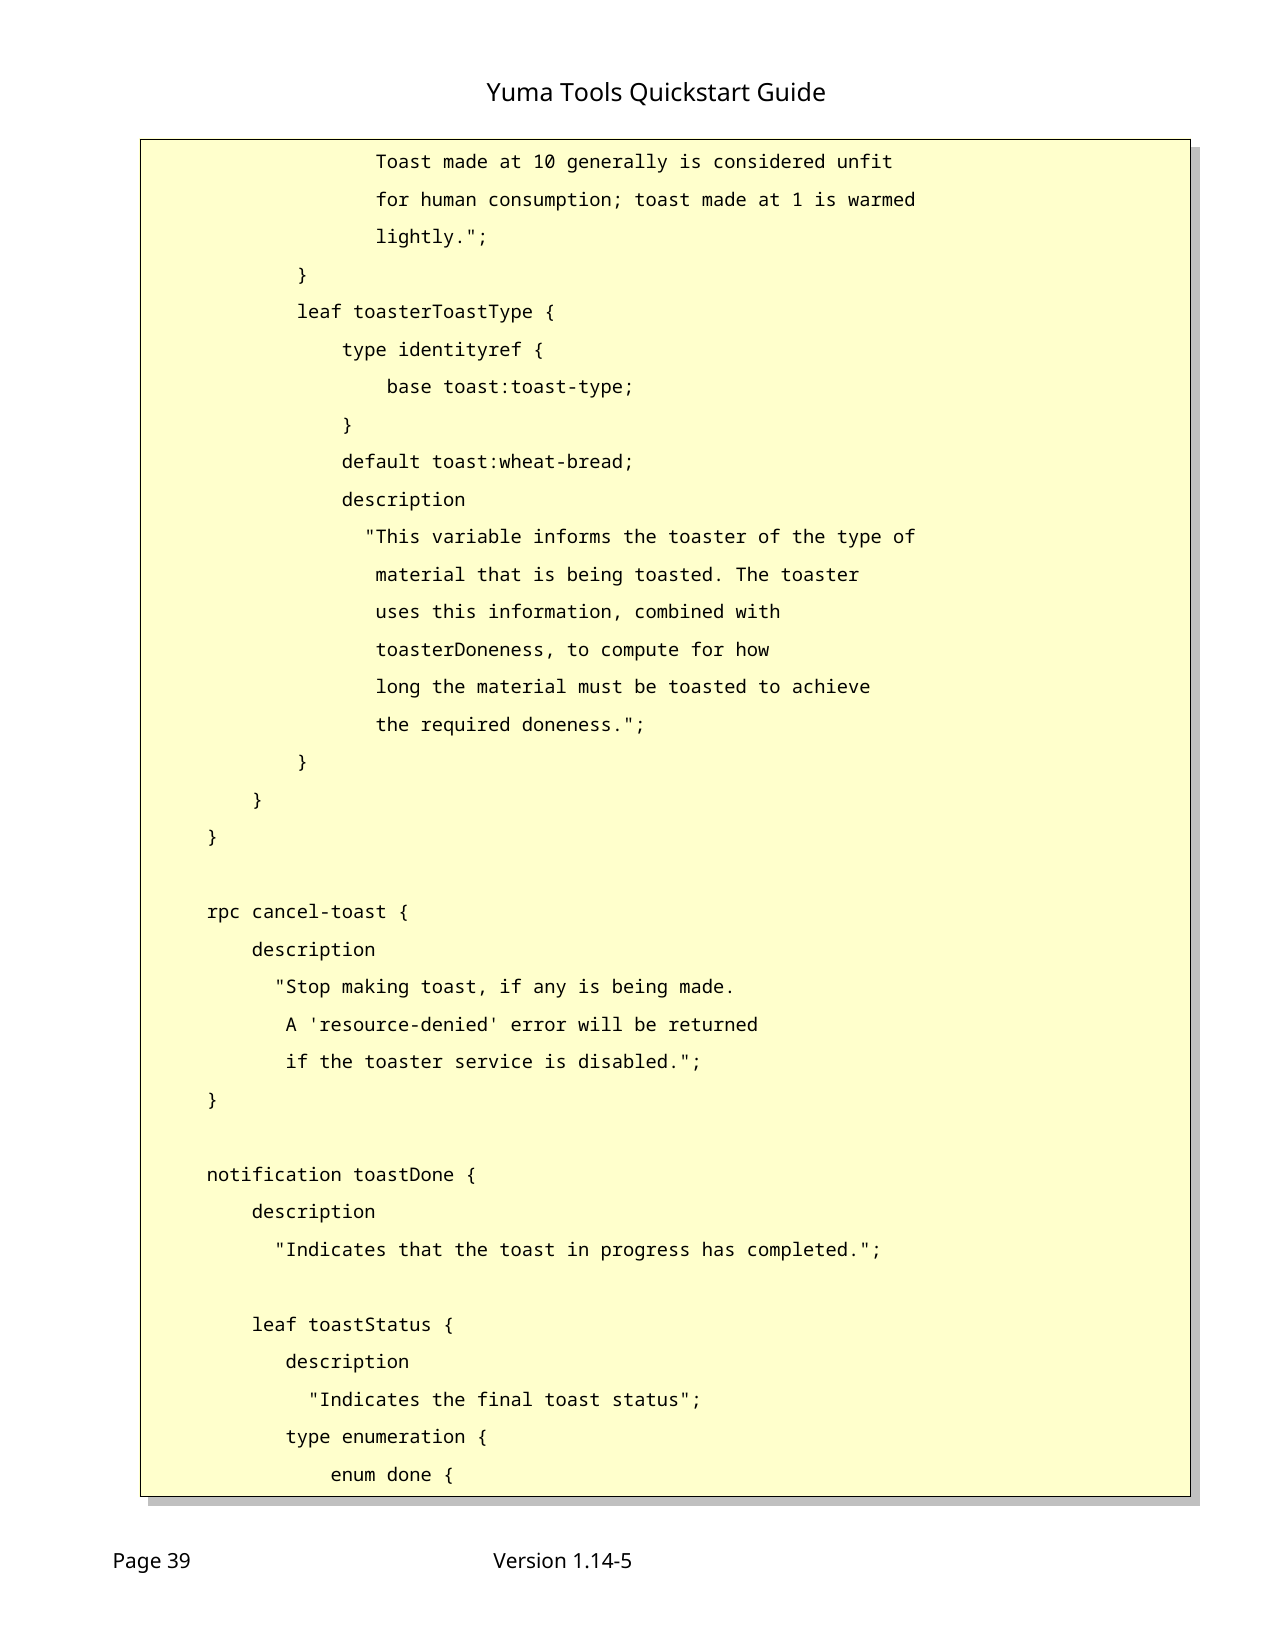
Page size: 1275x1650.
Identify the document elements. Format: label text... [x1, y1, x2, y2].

text leaf toastStatus { [141, 1301, 1190, 1337]
text rpc cancel-toast { [141, 888, 1190, 924]
text } [141, 251, 1190, 287]
text "Indicates the final toast status"; [141, 1376, 1190, 1412]
text "This variable informs the toaster of the type of [141, 513, 1190, 549]
text base toast:toast-type; [141, 363, 1190, 399]
text default toast:wheat-bread; [141, 438, 1190, 474]
text leaf toasterToastType { [141, 288, 1190, 324]
text uses this information, combined with [141, 588, 1190, 624]
text if the toaster service is disabled."; [141, 1038, 1190, 1074]
text } [141, 813, 1190, 849]
text long the material must be toasted to achieve [141, 663, 1190, 699]
text Toast made at 10 generally is considered unfit [141, 140, 1190, 174]
text type identityref { [141, 326, 1190, 362]
text "Stop making toast, if any is being made. [141, 963, 1190, 999]
text lightly."; [141, 213, 1190, 249]
text for human consumption; toast made at 1 is warmed [141, 176, 1190, 212]
text the required doneness."; [141, 701, 1190, 737]
text } [141, 776, 1190, 812]
text "Indicates that the toast in progress has completed."; [141, 1226, 1190, 1262]
text description [141, 1188, 1190, 1224]
text material that is being toasted. The toaster [141, 551, 1190, 587]
text enum done { [141, 1451, 1190, 1496]
text A 'resource-denied' error will be returned [141, 1001, 1190, 1037]
text } [141, 738, 1190, 774]
text description [141, 1338, 1190, 1374]
text } [141, 401, 1190, 437]
text toasterDoneness, to compute for how [141, 626, 1190, 662]
text } [141, 1076, 1190, 1112]
text type enumeration { [141, 1413, 1190, 1449]
text description [141, 476, 1190, 512]
text notification toastDone { [141, 1151, 1190, 1187]
text description [141, 926, 1190, 962]
